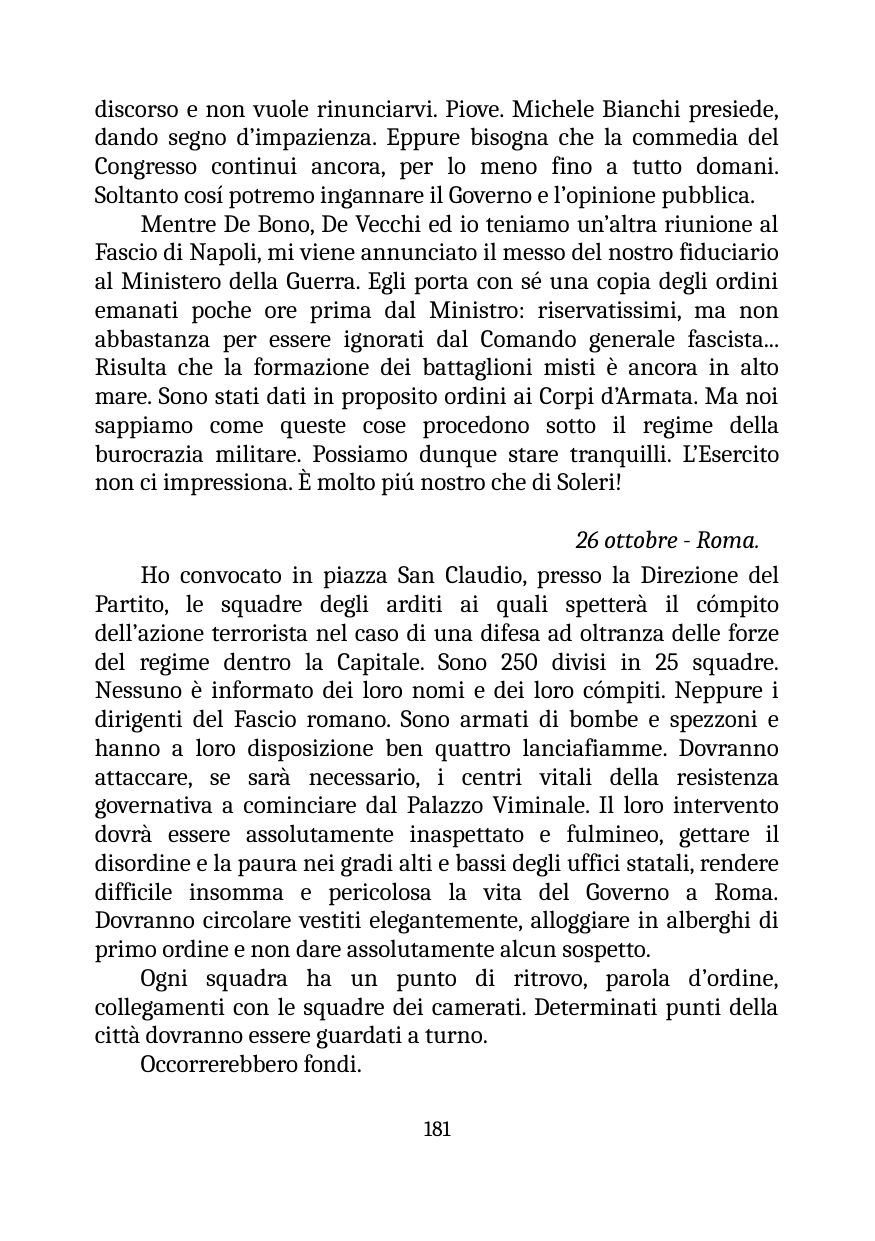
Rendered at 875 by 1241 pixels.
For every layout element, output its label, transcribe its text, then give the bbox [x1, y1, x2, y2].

text 26 ottobre - Roma. [94, 526, 762, 555]
text Ogni squadra ha un punto di ritrovo, parola d’ordine, collegamenti con le squadre dei camerati. Determinati punti della città dovranno essere guardati a turno. [94, 964, 779, 1050]
text Mentre De Bono, De Vecchi ed io teniamo un’altra riunione al Fascio di Napoli, mi viene annunciato il messo del nostro fiduciario al Ministero della Guerra. Egli porta con sé una copia degli ordini emanati poche ore prima dal Ministro: riservatissimi, ma non abbastanza per essere ignorati dal Comando generale fascista... Risulta che la formazione dei battaglioni misti è ancora in alto mare. Sono stati dati in proposito ordini ai Corpi d’Armata. Ma noi sappiamo come queste cose procedono sotto il regime della burocrazia militare. Possiamo dunque stare tranquilli. L’Esercito non ci impressiona. È molto piú nostro che di Soleri! [94, 209, 779, 497]
text Ho convocato in piazza San Claudio, presso la Direzione del Partito, le squadre degli arditi ai quali spetterà il cómpito dell’azione terrorista nel caso di una difesa ad oltranza delle forze del regime dentro la Capitale. Sono 250 divisi in 25 squadre. Nessuno è informato dei loro nomi e dei loro cómpiti. Neppure i dirigenti del Fascio romano. Sono armati di bombe e spezzoni e hanno a loro disposizione ben quattro lanciafiamme. Dovranno attaccare, se sarà necessario, i centri vitali della resistenza governativa a cominciare dal Palazzo Viminale. Il loro intervento dovrà essere assolutamente inaspettato e fulmineo, gettare il disordine e la paura nei gradi alti e bassi degli uffici statali, rendere difficile insomma e pericolosa la vita del Governo a Roma. Dovranno circolare vestiti elegantemente, alloggiare in alberghi di primo ordine e non dare assolutamente alcun sospetto. [94, 561, 779, 964]
text Occorrerebbero fondi. [94, 1050, 779, 1079]
text discorso e non vuole rinunciarvi. Piove. Michele Bianchi presiede, dando segno d’impazienza. Eppure bisogna che la commedia del Congresso continui ancora, per lo meno fino a tutto domani. Soltanto cosí potremo ingannare il Governo e l’opinione pubblica. [94, 94, 779, 209]
